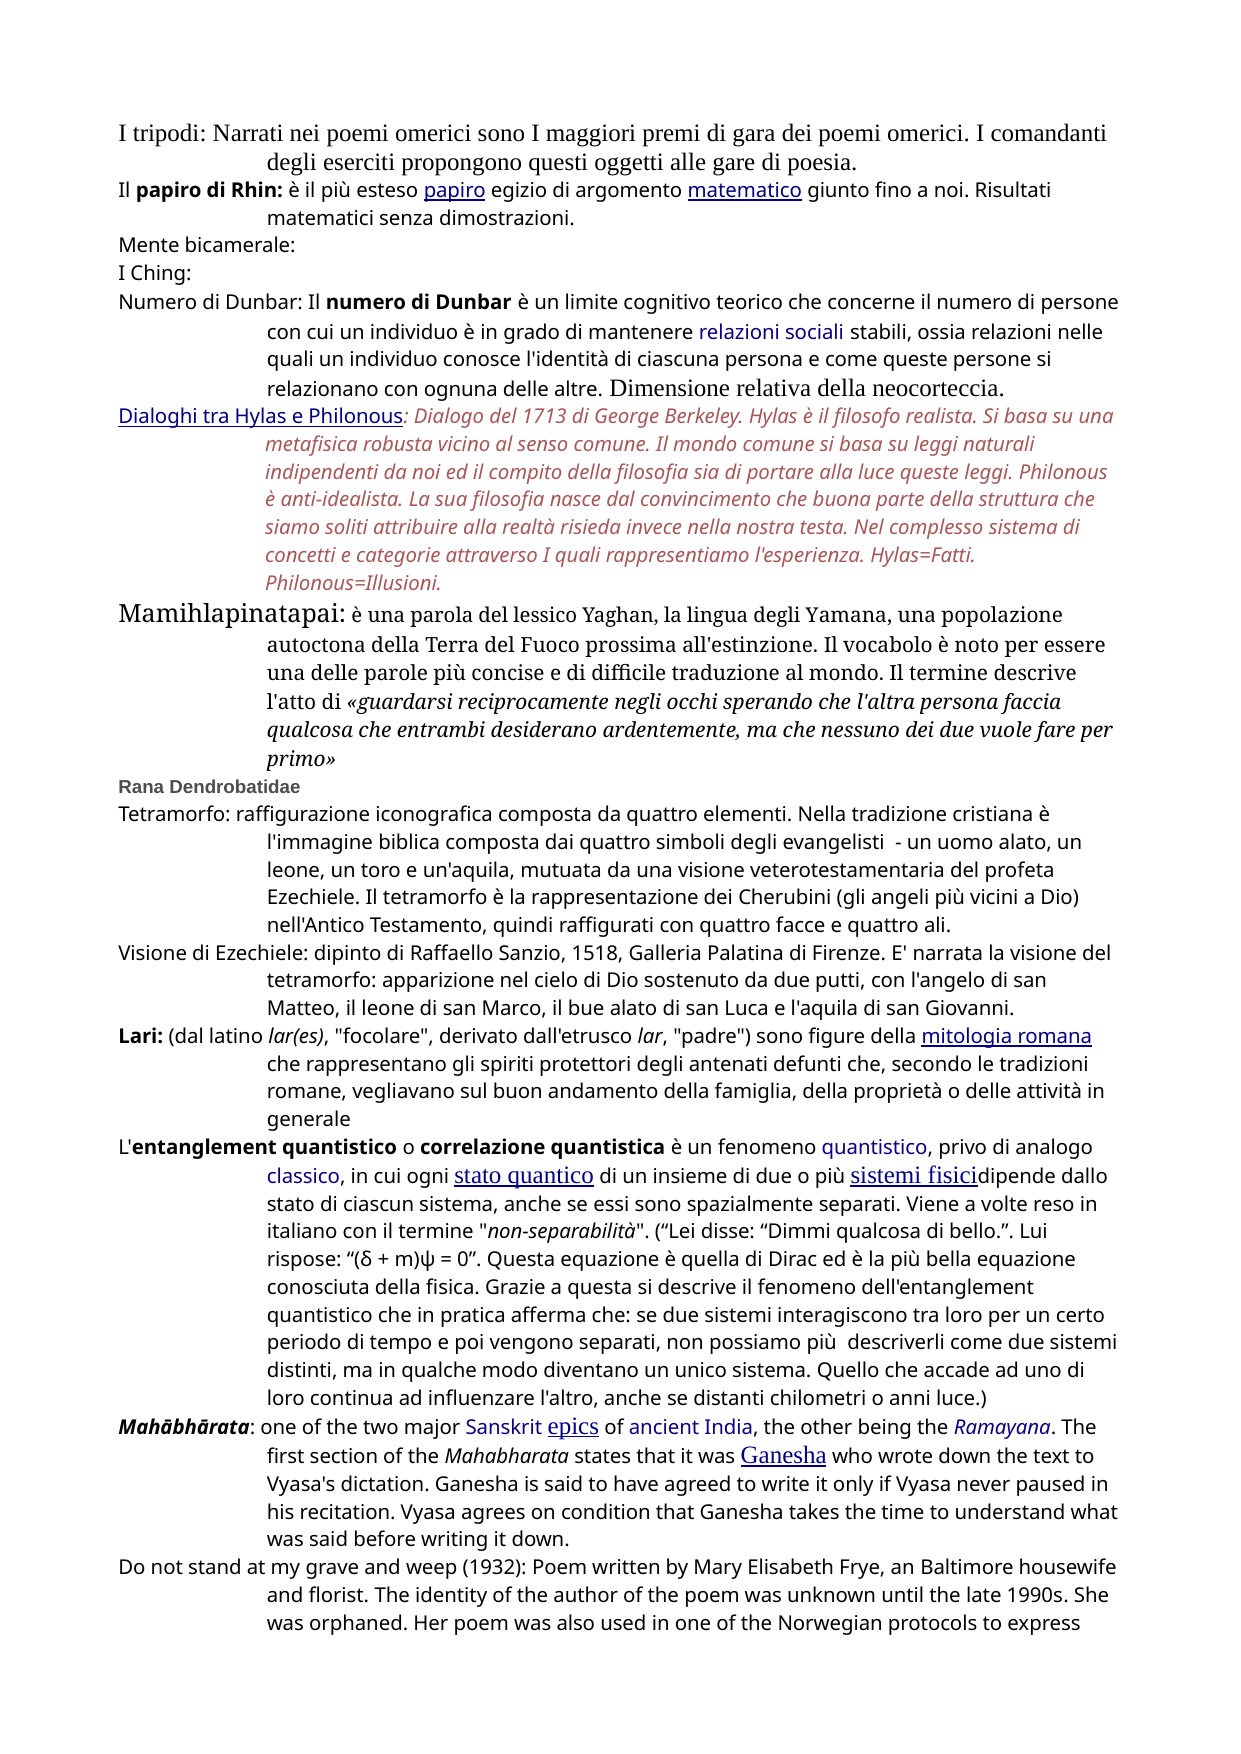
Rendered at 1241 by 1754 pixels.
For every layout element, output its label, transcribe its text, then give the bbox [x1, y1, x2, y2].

text Dialoghi tra Hylas e Philonous: Dialogo del 1713 di George Berkeley. Hylas è il filosofo realista. Si basa su una metafisica robusta vicino al senso comune. Il mondo comune si basa su leggi naturali indipendenti da noi ed il compito della filosofia sia di portare alla luce queste leggi. Philonous è anti-idealista. La sua filosofia nasce dal convincimento che buona parte della struttura che siamo soliti attribuire alla realtà risieda invece nella nostra testa. Nel complesso sistema di concetti e categorie attraverso I quali rappresentiamo l'esperienza. Hylas=Fatti. Philonous=Illusioni. [118, 402, 1122, 596]
text Il papiro di Rhin: è il più esteso papiro egizio di argomento matematico giunto fino a noi. Risultati matematici senza dimostrazioni. [118, 176, 1122, 231]
text Lari: (dal latino lar(es), "focolare", derivato dall'etrusco lar, "padre") sono figure della mitologia romana che rappresentano gli spiriti protettori degli antenati defunti che, secondo le tradizioni romane, vegliavano sul buon andamento della famiglia, della proprietà o delle attività in generale [118, 1022, 1122, 1132]
text Do not stand at my grave and weep (1932): Poem written by Mary Elisabeth Frye, an Baltimore housewife and florist. The identity of the author of the poem was unknown until the late 1990s. She was orphaned. Her poem was also used in one of the Norwegian protocols to express [118, 1553, 1122, 1636]
text Rana Dendrobatidae [118, 772, 1122, 800]
text Mamihlapinatapai: è una parola del lessico Yaghan, la lingua degli Yamana, una popolazione autoctona della Terra del Fuoco prossima all'estinzione. Il vocabolo è noto per essere una delle parole più concise e di difficile traduzione al mondo. Il termine descrive l'atto di «guardarsi reciprocamente negli occhi sperando che l'altra persona faccia qualcosa che entrambi desiderano ardentemente, ma che nessuno dei due vuole fare per primo» [118, 596, 1122, 772]
text Mahābhārata: one of the two major Sanskrit epics of ancient India, the other being the Ramayana. The first section of the Mahabharata states that it was Ganesha who wrote down the text to Vyasa's dictation. Ganesha is said to have agreed to write it only if Vyasa never paused in his recitation. Vyasa agrees on condition that Ganesha takes the time to understand what was said before writing it down. [118, 1411, 1122, 1553]
text I tripodi: Narrati nei poemi omerici sono I maggiori premi di gara dei poemi omerici. I comandanti degli eserciti propongono questi oggetti alle gare di poesia. [118, 118, 1122, 176]
text Numero di Dunbar: Il numero di Dunbar è un limite cognitivo teorico che concerne il numero di persone con cui un individuo è in grado di mantenere relazioni sociali stabili, ossia relazioni nelle quali un individuo conosce l'identità di ciascuna persona e come queste persone si relazionano con ognuna delle altre. Dimensione relativa della neocorteccia. [118, 286, 1122, 402]
text I Ching: [118, 259, 1122, 286]
text Mente bicamerale: [118, 231, 1122, 259]
text L'entanglement quantistico o correlazione quantistica è un fenomeno quantistico, privo di analogo classico, in cui ogni stato quantico di un insieme di due o più sistemi fisicidipende dallo stato di ciascun sistema, anche se essi sono spazialmente separati. Viene a volte reso in italiano con il termine "non-separabilità". (“Lei disse: “Dimmi qualcosa di bello.”. Lui rispose: “(δ + m)ψ = 0”. Questa equazione è quella di Dirac ed è la più bella equazione conosciuta della fisica. Grazie a questa si descrive il fenomeno dell'entanglement quantistico che in pratica afferma che: se due sistemi interagiscono tra loro per un certo periodo di tempo e poi vengono separati, non possiamo più descriverli come due sistemi distinti, ma in qualche modo diventano un unico sistema. Quello che accade ad uno di loro continua ad influenzare l'altro, anche se distanti chilometri o anni luce.) [118, 1132, 1122, 1411]
text Tetramorfo: raffigurazione iconografica composta da quattro elementi. Nella tradizione cristiana è l'immagine biblica composta dai quattro simboli degli evangelisti - un uomo alato, un leone, un toro e un'aquila, mutuata da una visione veterotestamentaria del profeta Ezechiele. Il tetramorfo è la rappresentazione dei Cherubini (gli angeli più vicini a Dio) nell'Antico Testamento, quindi raffigurati con quattro facce e quattro ali. [118, 800, 1122, 938]
text Visione di Ezechiele: dipinto di Raffaello Sanzio, 1518, Galleria Palatina di Firenze. E' narrata la visione del tetramorfo: apparizione nel cielo di Dio sostenuto da due putti, con l'angelo di san Matteo, il leone di san Marco, il bue alato di san Luca e l'aquila di san Giovanni. [118, 938, 1122, 1022]
